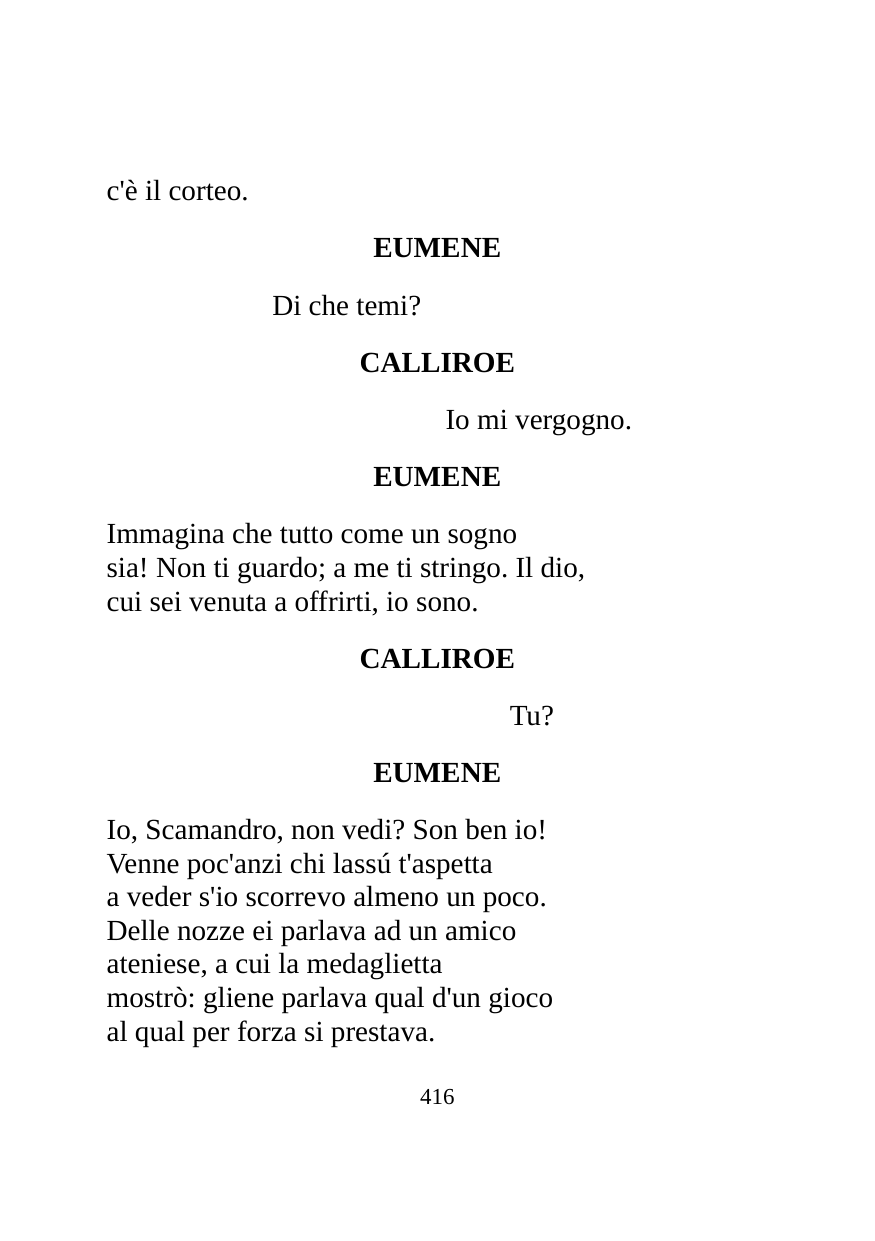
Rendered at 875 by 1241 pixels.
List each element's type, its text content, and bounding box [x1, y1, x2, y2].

text sia! Non ti guardo; a me ti stringo. Il dio, [106, 550, 768, 584]
text c'è il corteo. [106, 173, 768, 207]
text Io, Scamandro, non vedi? Son ben io! [106, 812, 768, 846]
text Venne poc'anzi chi lassú t'aspetta [106, 846, 768, 879]
subtitle CALLIROE [106, 641, 768, 674]
text a veder s'io scorrevo almeno un poco. [106, 879, 768, 913]
text Tu? [509, 698, 768, 732]
text mostrò: gliene parlava qual d'un gioco [106, 980, 768, 1014]
subtitle CALLIROE [106, 345, 768, 378]
text Immagina che tutto come un sogno [106, 517, 768, 550]
subtitle EUMENE [106, 459, 768, 493]
subtitle EUMENE [106, 755, 768, 789]
text al qual per forza si prestava. [106, 1014, 768, 1047]
text Delle nozze ei parlava ad un amico [106, 913, 768, 947]
subtitle EUMENE [106, 231, 768, 264]
text ateniese, a cui la medaglietta [106, 947, 768, 980]
text Di che temi? [272, 288, 768, 321]
text Io mi vergogno. [445, 402, 768, 436]
text cui sei venuta a offrirti, io sono. [106, 584, 768, 617]
